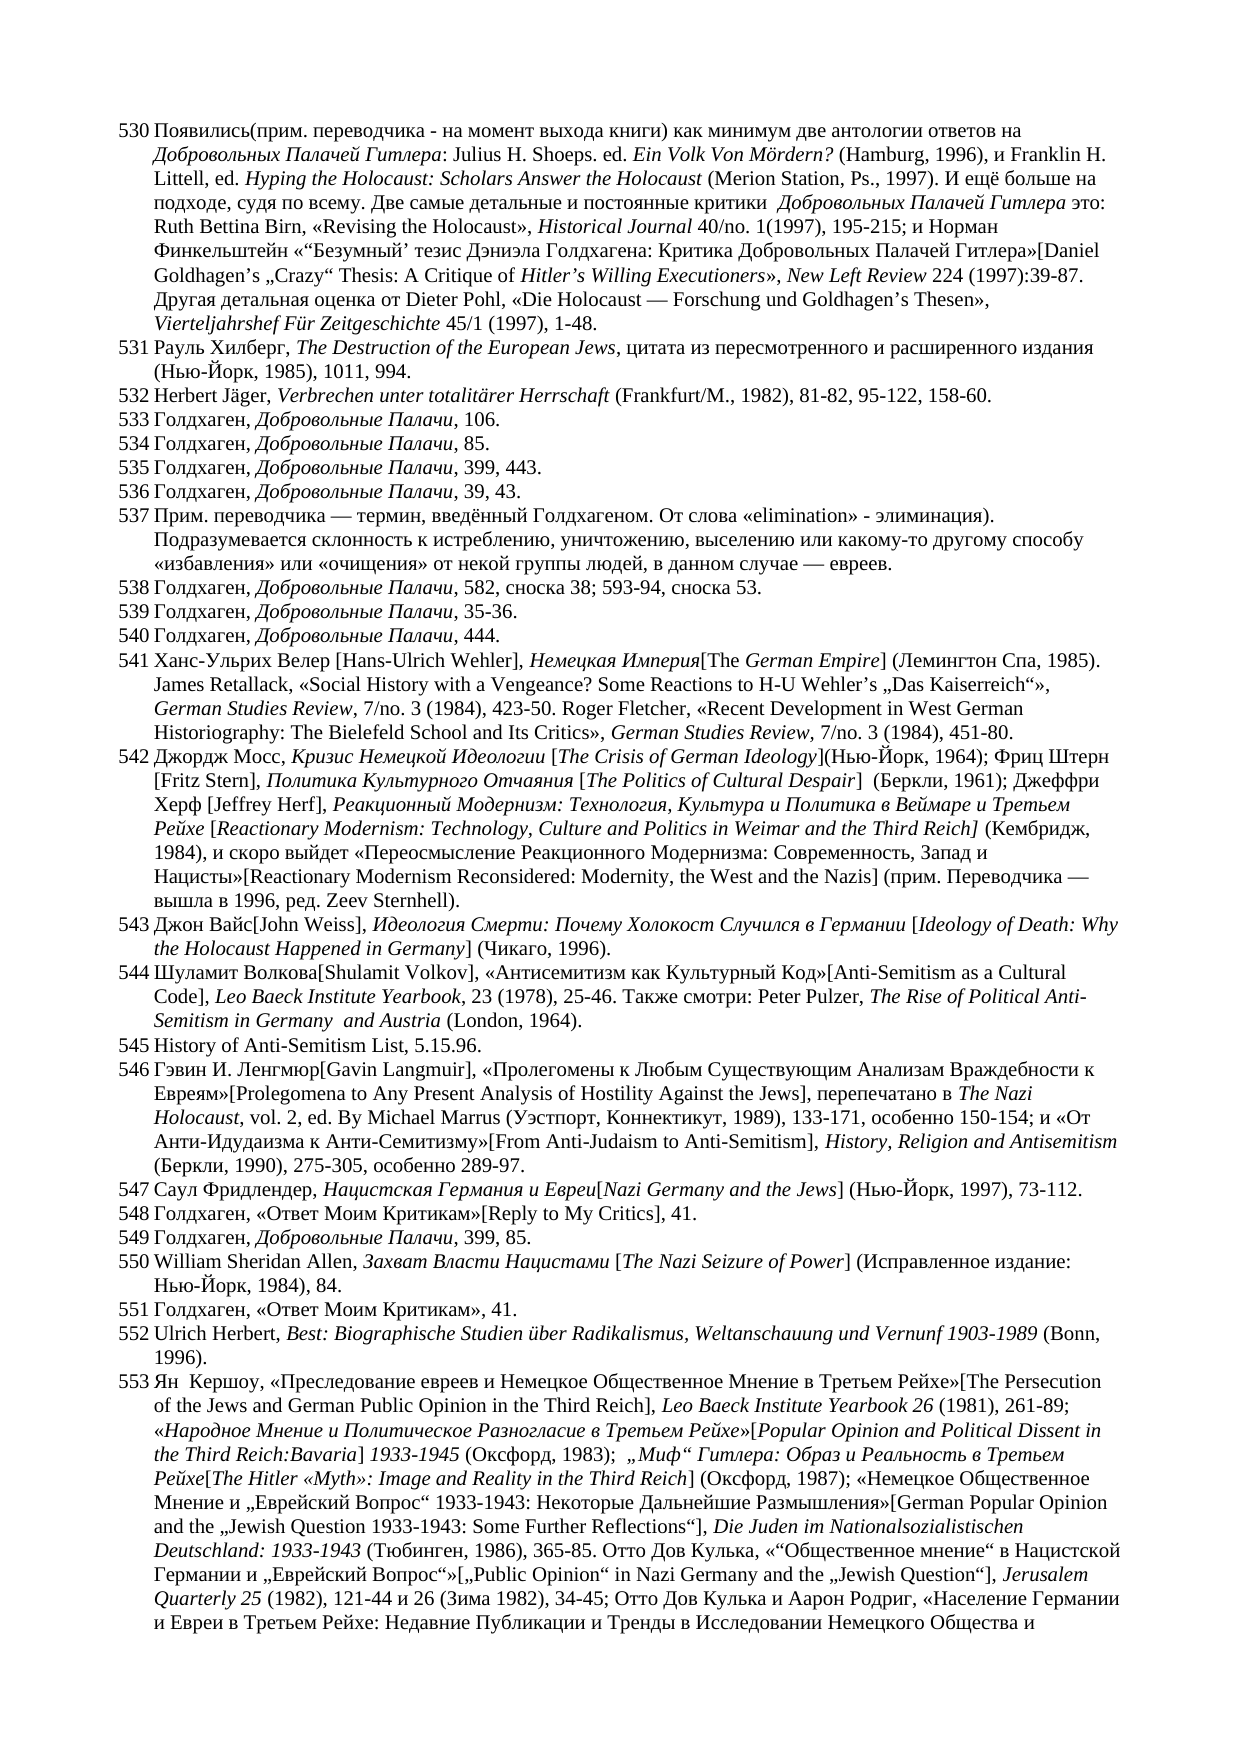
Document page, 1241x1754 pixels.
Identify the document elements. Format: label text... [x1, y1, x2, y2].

text Джордж Мосс, Кризис Немецкой Идеологии [The Crisis of German Ideology](Нью-Йорк, 1964); Фриц Штерн [Fritz Stern], Политика Культурного Отчаяния [The Politics of Cultural Despair] (Беркли, 1961); Джеффри Херф [Jeffrey Herf], Реакционный Модернизм: Технология, Культура и Политика в Веймаре и Третьем Рейхе [Reactionary Modernism: Technology, Culture and Politics in Weimar and the Third Reich] (Кембридж, 1984), и скоро выйдет «Переосмысление Реакционного Модернизма: Современность, Запад и Нацисты»[Reactionary Modernism Reconsidered: Modernity, the West and the Nazis] (прим. Переводчика — вышла в 1996, ред. Zeev Sternhell). [118, 744, 1122, 912]
text Голдхаген, Добровольные Палачи, 106. [118, 407, 1122, 431]
text Голдхаген, Добровольные Палачи, 35-36. [118, 599, 1122, 623]
text Голдхаген, «Ответ Моим Критикам», 41. [118, 1297, 1122, 1321]
text Голдхаген, Добровольные Палачи, 39, 43. [118, 479, 1122, 503]
text Ulrich Herbert, Best: Biographische Studien über Radikalismus, Weltanschauung und Vernunf 1903-1989 (Bonn, 1996). [118, 1321, 1122, 1369]
text William Sheridan Allen, Захват Власти Нацистами [The Nazi Seizure of Power] (Исправленное издание: Нью-Йорк, 1984), 84. [118, 1249, 1122, 1297]
text Ханс-Ульрих Велер [Hans-Ulrich Wehler], Немецкая Империя[The German Empire] (Лемингтон Спа, 1985). James Retallack, «Social History with a Vengeance? Some Reactions to H-U Wehler’s „Das Kaiserreich“», German Studies Review, 7/no. 3 (1984), 423-50. Roger Fletcher, «Recent Development in West German Historiography: The Bielefeld School and Its Critics», German Studies Review, 7/no. 3 (1984), 451-80. [118, 647, 1122, 744]
text Голдхаген, Добровольные Палачи, 582, сноска 38; 593-94, сноска 53. [118, 575, 1122, 599]
text Прим. переводчика — термин, введённый Голдхагеном. От слова «elimination» - элиминация). Подразумевается склонность к истреблению, уничтожению, выселению или какому-то другому способу «избавления» или «очищения» от некой группы людей, в данном случае — евреев. [118, 503, 1122, 575]
text Herbert Jäger, Verbrechen unter totalitärer Herrschaft (Frankfurt/M., 1982), 81-82, 95-122, 158-60. [118, 383, 1122, 407]
text Голдхаген, Добровольные Палачи, 444. [118, 623, 1122, 647]
text History of Anti-Semitism List, 5.15.96. [118, 1032, 1122, 1057]
text Голдхаген, Добровольные Палачи, 85. [118, 431, 1122, 455]
text Голдхаген, Добровольные Палачи, 399, 443. [118, 455, 1122, 479]
text Появились(прим. переводчика - на момент выхода книги) как минимум две антологии ответов на Добровольных Палачей Гитлера: Julius H. Shoeps. ed. Ein Volk Von Mördern? (Hamburg, 1996), и Franklin H. Littell, ed. Hyping the Holocaust: Scholars Answer the Holocaust (Merion Station, Ps., 1997). И ещё больше на подходе, судя по всему. Две самые детальные и постоянные критики Добровольных Палачей Гитлера это: Ruth Bettina Birn, «Revising the Holocaust», Historical Journal 40/no. 1(1997), 195-215; и Норман Финкельштейн «“Безумный’ тезис Дэниэла Голдхагена: Критика Добровольных Палачей Гитлера»[Daniel Goldhagen’s „Crazy“ Thesis: A Critique of Hitler’s Willing Executioners», New Left Review 224 (1997):39-87. Другая детальная оценка от Dieter Pohl, «Die Holocaust — Forschung und Goldhagen’s Thesen», Vierteljahrshef Für Zeitgeschichte 45/1 (1997), 1-48. [118, 118, 1122, 335]
text Шуламит Волкова[Shulamit Volkov], «Антисемитизм как Культурный Код»[Anti-Semitism as a Cultural Code], Leo Baeck Institute Yearbook, 23 (1978), 25-46. Также смотри: Peter Pulzer, The Rise of Political Anti-Semitism in Germany and Austria (London, 1964). [118, 960, 1122, 1032]
text Голдхаген, Добровольные Палачи, 399, 85. [118, 1225, 1122, 1249]
text Саул Фридлендер, Нацистская Германия и Евреи[Nazi Germany and the Jews] (Нью-Йорк, 1997), 73-112. [118, 1177, 1122, 1201]
text Рауль Хилберг, The Destruction of the European Jews, цитата из пересмотренного и расширенного издания (Нью-Йорк, 1985), 1011, 994. [118, 335, 1122, 383]
text Ян Кершоу, «Преследование евреев и Немецкое Общественное Мнение в Третьем Рейхе»[The Persecution of the Jews and German Public Opinion in the Third Reich], Leo Baeck Institute Yearbook 26 (1981), 261-89; «Народное Мнение и Политическое Разногласие в Третьем Рейхе»[Popular Opinion and Political Dissent in the Third Reich:Bavaria] 1933-1945 (Оксфорд, 1983); „Миф“ Гитлера: Образ и Реальность в Третьем Рейхе[The Hitler «Myth»: Image and Reality in the Third Reich] (Оксфорд, 1987); «Немецкое Общественное Мнение и „Еврейский Вопрос“ 1933-1943: Некоторые Дальнейшие Размышления»[German Popular Opinion and the „Jewish Question 1933-1943: Some Further Reflections“], Die Juden im Nationalsozialistischen Deutschland: 1933-1943 (Тюбинген, 1986), 365-85. Отто Дов Кулька, «“Общественное мнение“ в Нацистской Германии и „Еврейский Вопрос“»[„Public Opinion“ in Nazi Germany and the „Jewish Question“], Jerusalem Quarterly 25 (1982), 121-44 и 26 (Зима 1982), 34-45; Отто Дов Кулька и Аарон Родриг, «Население Германии и Евреи в Третьем Рейхе: Недавние Публикации и Тренды в Исследовании Немецкого Общества и [118, 1369, 1122, 1634]
text Гэвин И. Ленгмюр[Gavin Langmuir], «Пролегомены к Любым Существующим Анализам Враждебности к Евреям»[Prolegomena to Any Present Analysis of Hostility Against the Jews], перепечатано в The Nazi Holocaust, vol. 2, ed. By Michael Marrus (Уэстпорт, Коннектикут, 1989), 133-171, особенно 150-154; и «От Анти-Идудаизма к Анти-Семитизму»[From Anti-Judaism to Anti-Semitism], History, Religion and Antisemitism (Беркли, 1990), 275-305, особенно 289-97. [118, 1057, 1122, 1177]
text Голдхаген, «Ответ Моим Критикам»[Reply to My Critics], 41. [118, 1201, 1122, 1225]
text Джон Вайс[John Weiss], Идеология Смерти: Почему Холокост Случился в Германии [Ideology of Death: Why the Holocaust Happened in Germany] (Чикаго, 1996). [118, 912, 1122, 960]
